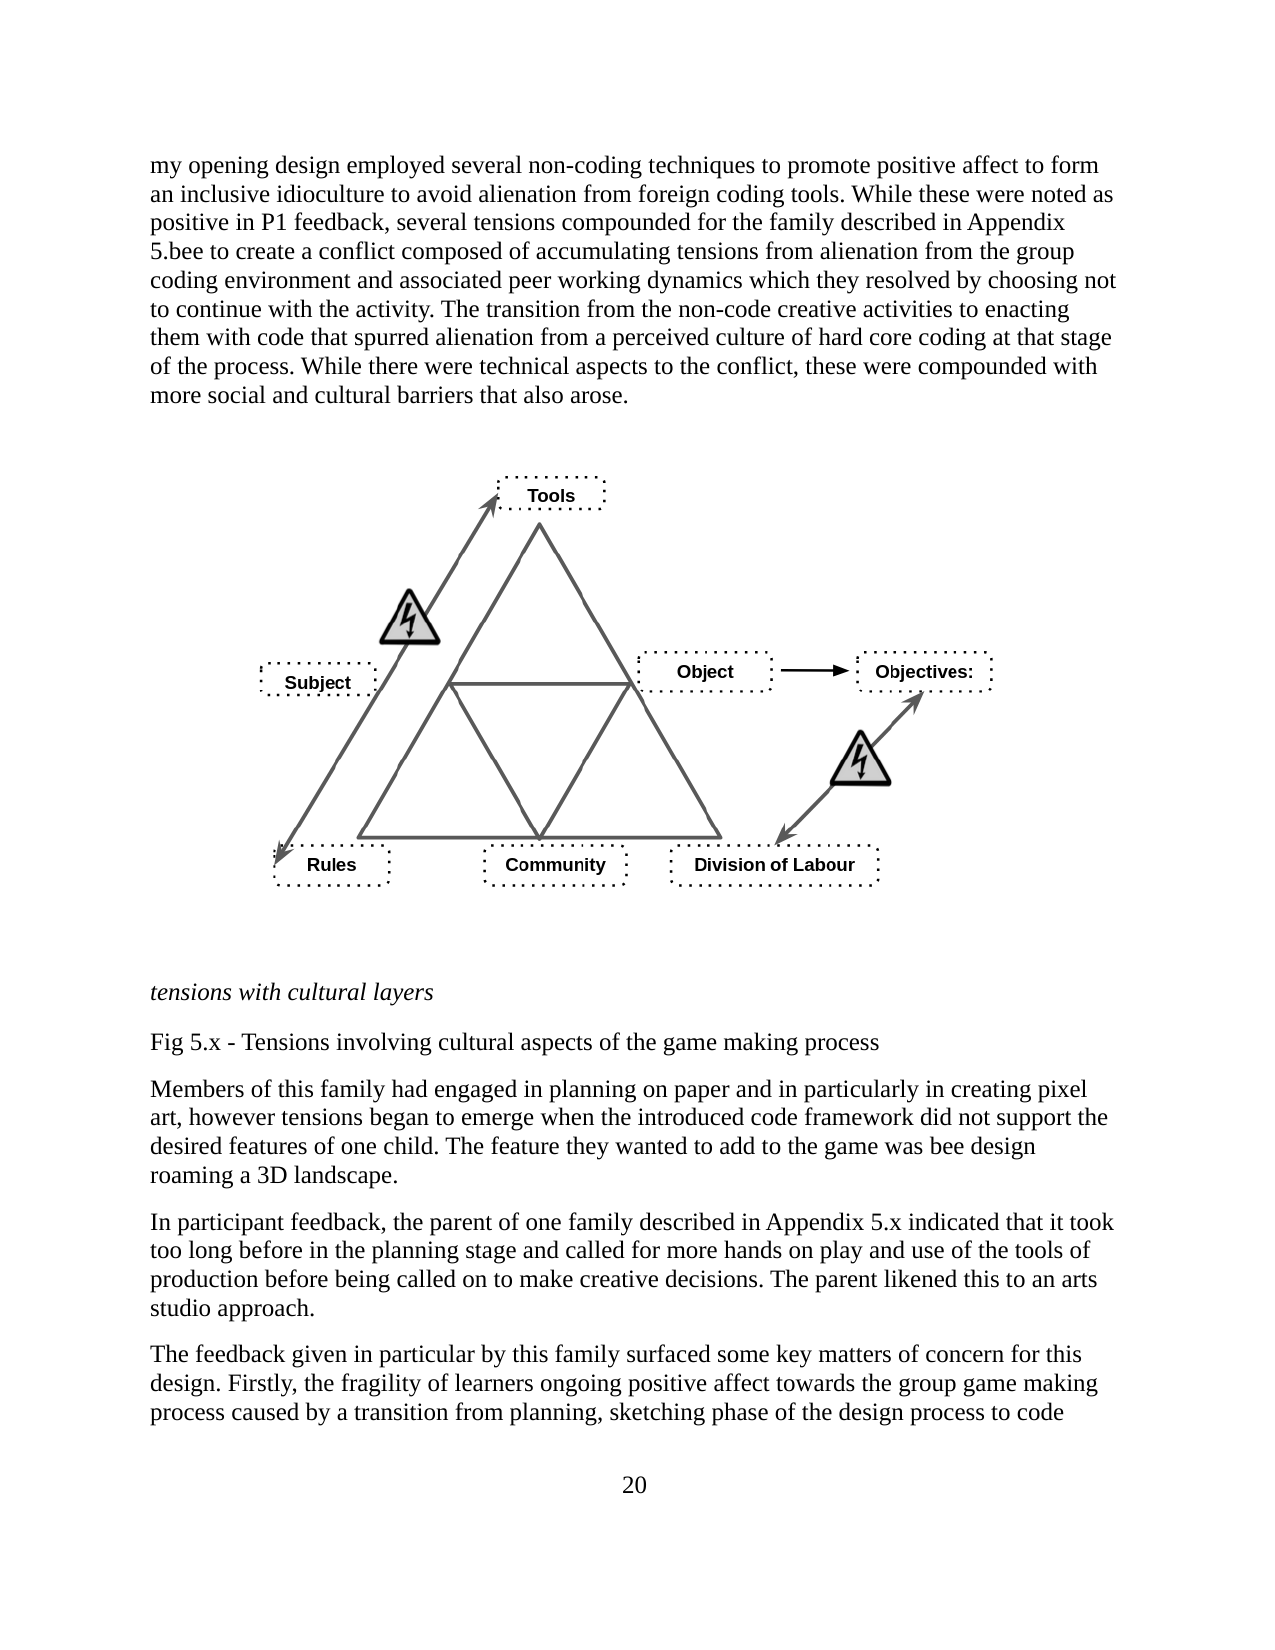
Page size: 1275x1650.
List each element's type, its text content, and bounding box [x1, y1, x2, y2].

picture [150, 417, 1077, 965]
text Members of this family had engaged in planning on paper and in particularly in creating pixel art, however tensions began to emerge when the introduced code framework did not support the desired features of one child. The feature they wanted to add to the game was bee design roaming a 3D landscape. [150, 1074, 1125, 1189]
text my opening design employed several non-coding techniques to promote positive affect to form an inclusive idioculture to avoid alienation from foreign coding tools. While these were noted as positive in P1 feedback, several tensions compounded for the family described in Appendix 5.bee to create a conflict composed of accumulating tensions from alienation from the group coding environment and associated peer working dynamics which they resolved by choosing not to continue with the activity. The transition from the non-code creative activities to enacting them with code that spurred alienation from a perceived culture of hard core coding at that stage of the process. While there were technical aspects to the conflict, these were compounded with more social and cultural barriers that also arose. [150, 150, 1125, 409]
text In participant feedback, the parent of one family described in Appendix 5.x indicated that it took too long before in the planning stage and called for more hands on play and use of the tools of production before being called on to make creative decisions. The parent likened this to an arts studio approach. [150, 1207, 1125, 1322]
text The feedback given in particular by this family surfaced some key matters of concern for this design. Firstly, the fragility of learners ongoing positive affect towards the group game making process caused by a transition from planning, sketching phase of the design process to code [150, 1339, 1125, 1426]
text Fig 5.x - Tensions involving cultural aspects of the game making process [150, 1027, 1125, 1056]
text tensions with cultural layers [150, 977, 1125, 1006]
